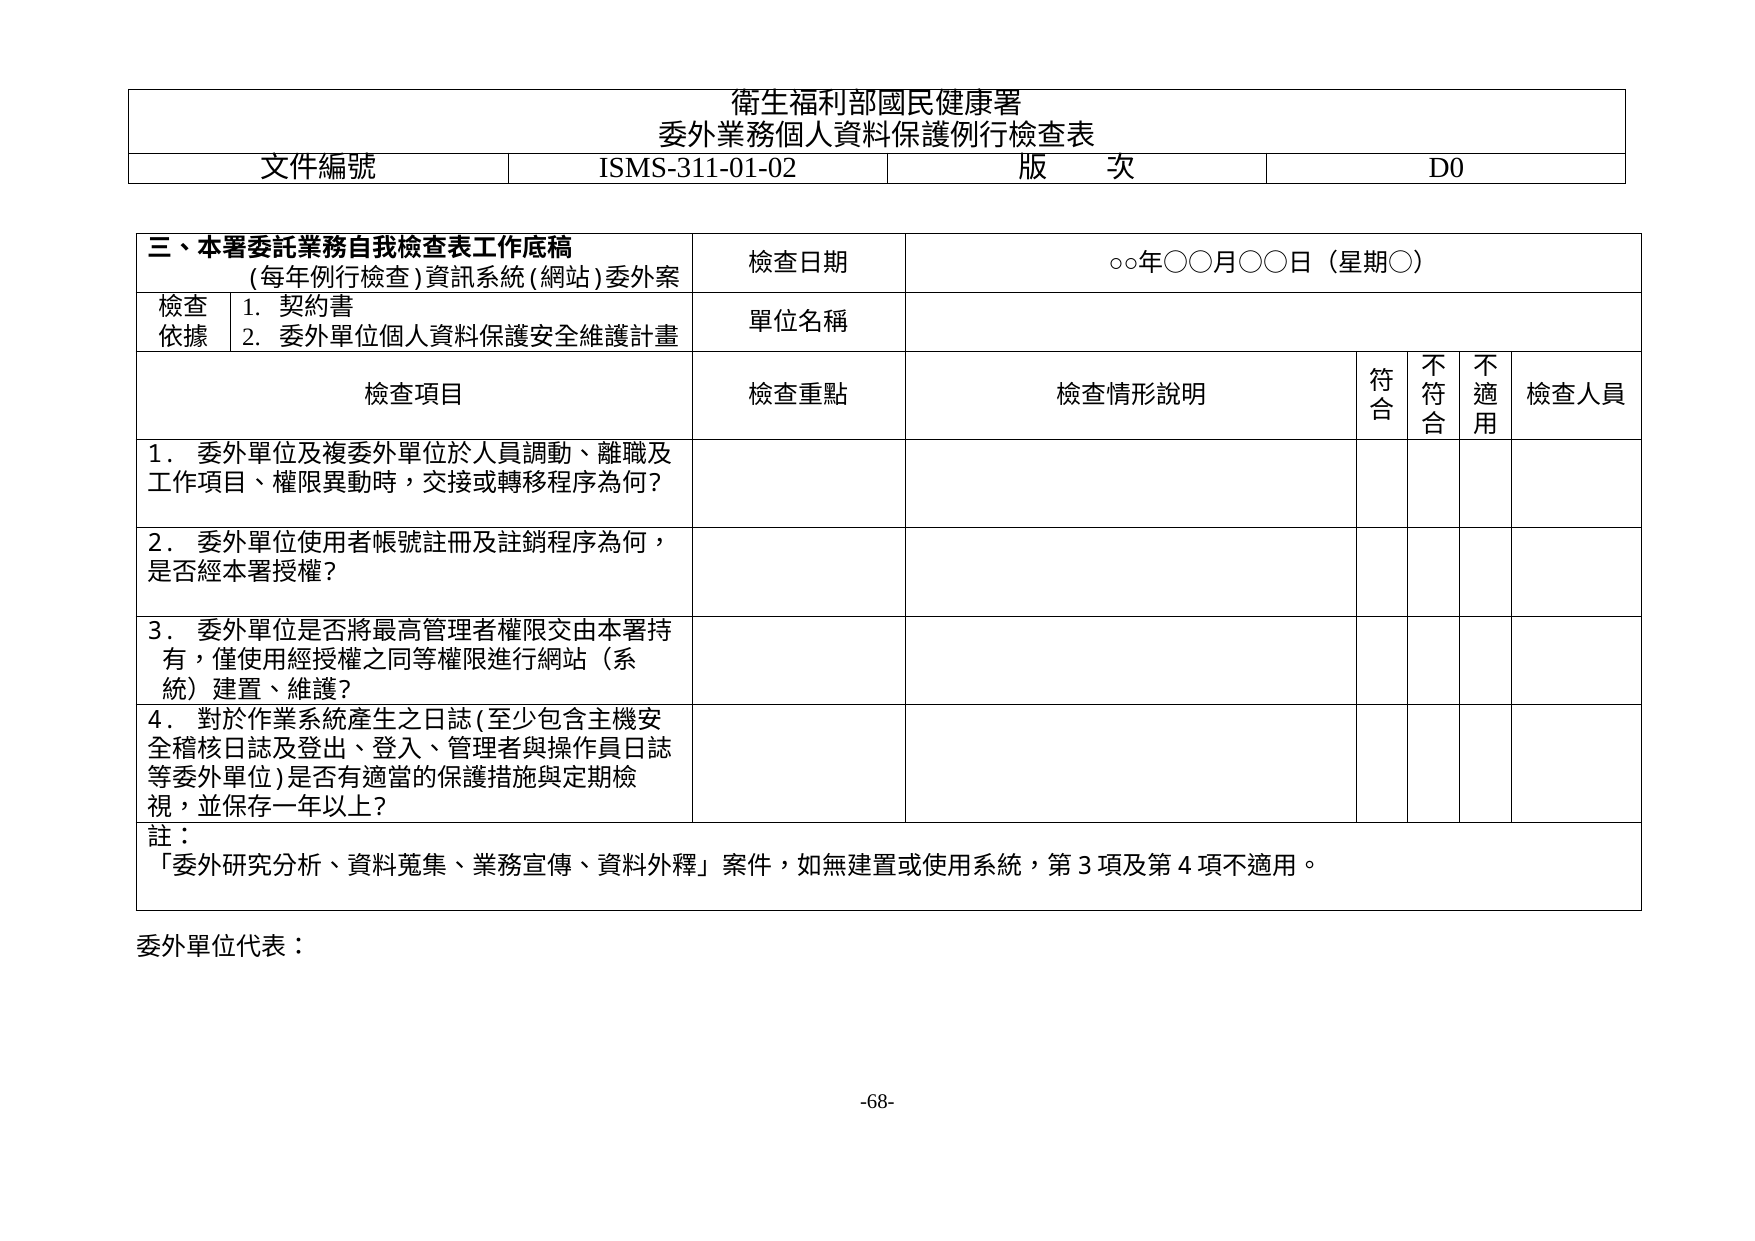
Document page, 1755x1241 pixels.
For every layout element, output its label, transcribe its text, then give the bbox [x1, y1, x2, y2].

table_cell 1. 委外單位及複委外單位於人員調動、離職及工作項目、權限異動時，交接或轉移程序為何? [137, 440, 692, 527]
table_cell [1408, 528, 1459, 616]
table_header 三、本署委託業務自我檢查表工作底稿 (每年例行檢查)資訊系統(網站)委外案 [137, 234, 692, 292]
table_cell 契約書 委外單位個人資料保護安全維護計畫 [231, 293, 692, 351]
table_cell [1512, 440, 1641, 527]
table_cell 4. 對於作業系統產生之日誌(至少包含主機安全稽核日誌及登出、登入、管理者與操作員日誌等委外單位)是否有適當的保護措施與定期檢視，並保存一年以上? [137, 705, 692, 822]
text 委外單位代表： [136, 936, 1618, 961]
table_cell [1460, 617, 1511, 704]
table_cell [1357, 617, 1407, 704]
table_cell [693, 705, 905, 822]
table_cell [1408, 617, 1459, 704]
table_cell 檢查依據 [137, 293, 230, 351]
table_cell 註： 「委外研究分析、資料蒐集、業務宣傳、資料外釋」案件，如無建置或使用系統，第3項及第4項不適用。 [137, 823, 1641, 910]
table_cell [1512, 705, 1641, 822]
table_cell 不符合 [1408, 352, 1459, 439]
table_cell [1512, 617, 1641, 704]
table_cell [906, 293, 1641, 351]
table_cell [1460, 705, 1511, 822]
table_cell [1357, 705, 1407, 822]
table_cell [906, 528, 1356, 616]
table_cell [693, 617, 905, 704]
table_cell [906, 440, 1356, 527]
table_cell 單位名稱 [693, 293, 905, 351]
table_cell 3. 委外單位是否將最高管理者權限交由本署持有，僅使用經授權之同等權限進行網站（系統）建置、維護? [137, 617, 692, 704]
table_cell [693, 440, 905, 527]
table_cell [1408, 440, 1459, 527]
table_cell 檢查重點 [693, 352, 905, 439]
table_cell [906, 705, 1356, 822]
table_cell 不適用 [1460, 352, 1511, 439]
table_cell [693, 528, 905, 616]
table_header 檢查日期 [693, 234, 905, 292]
table_cell [906, 617, 1356, 704]
table_cell [1460, 528, 1511, 616]
table_cell 檢查項目 [137, 352, 692, 439]
table_cell [1512, 528, 1641, 616]
table_cell 2. 委外單位使用者帳號註冊及註銷程序為何，是否經本署授權? [137, 528, 692, 616]
table_cell [1460, 440, 1511, 527]
table_cell 檢查情形說明 [906, 352, 1356, 439]
table_cell 符合 [1357, 352, 1407, 439]
table_cell [1357, 440, 1407, 527]
table_cell [1357, 528, 1407, 616]
table_header ○○年○○月○○日（星期○） [906, 234, 1641, 292]
table_cell [1408, 705, 1459, 822]
table_cell 檢查人員 [1512, 352, 1641, 439]
